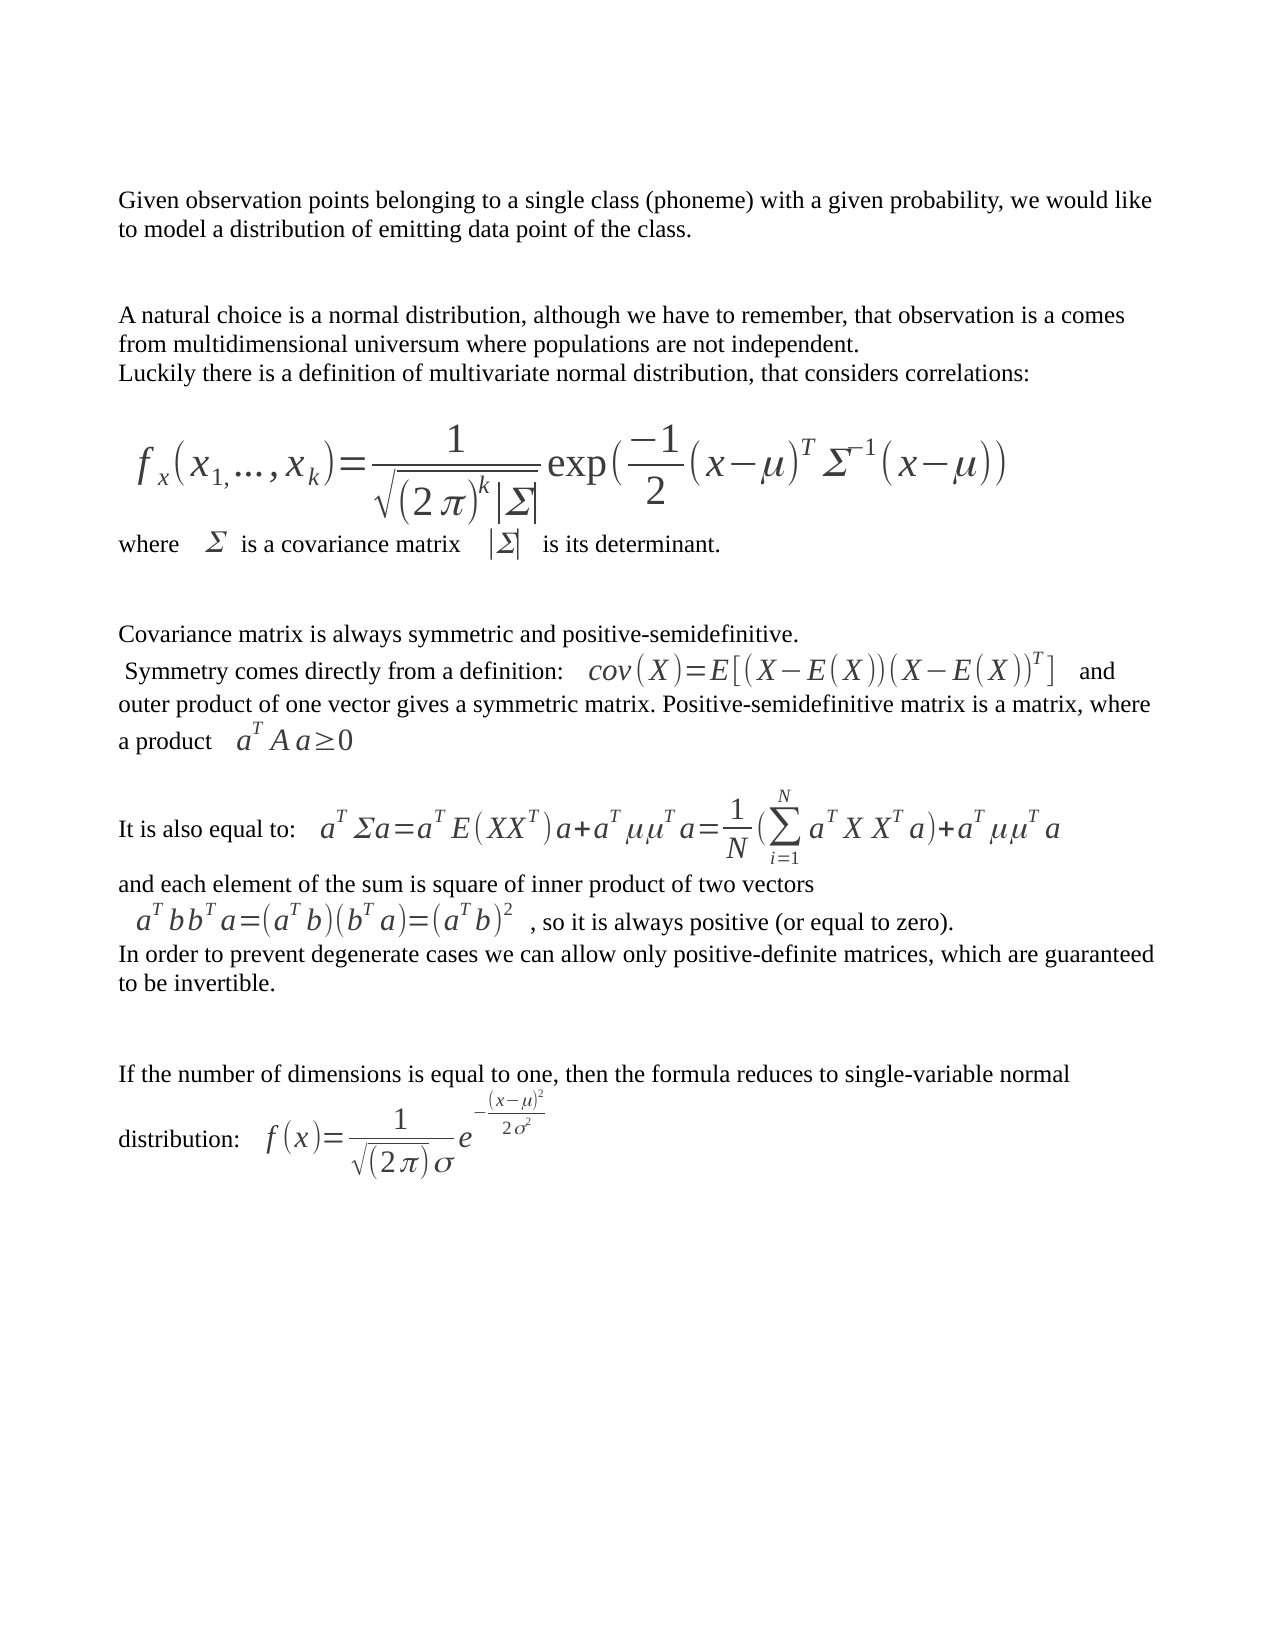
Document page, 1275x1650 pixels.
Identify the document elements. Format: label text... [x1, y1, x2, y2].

text where is a covariance matrix is its determinant. [118, 527, 1157, 561]
text Luckily there is a definition of multivariate normal distribution, that considers correlations: [118, 358, 1157, 386]
text If the number of dimensions is equal to one, then the formula reduces to single-variable normal distribution: [118, 1059, 1157, 1181]
text Given observation points belonging to a single class (phoneme) with a given probability, we would like to model a distribution of emitting data point of the class. [118, 185, 1157, 243]
text A natural choice is a normal distribution, although we have to remember, that observation is a comes from multidimensional universum where populations are not independent. [118, 300, 1157, 358]
text It is also equal to: [118, 785, 1157, 869]
text Symmetry comes directly from a definition: and outer product of one vector gives a symmetric matrix. Positive-semidefinitive matrix is a matrix, where a product [118, 647, 1157, 756]
text and each element of the sum is square of inner product of two vectors, so it is always positive (or equal to zero). [118, 869, 1157, 939]
text In order to prevent degenerate cases we can allow only positive-definite matrices, which are guaranteed to be invertible. [118, 939, 1157, 997]
text Covariance matrix is always symmetric and positive-semidefinitive. [118, 619, 1157, 647]
